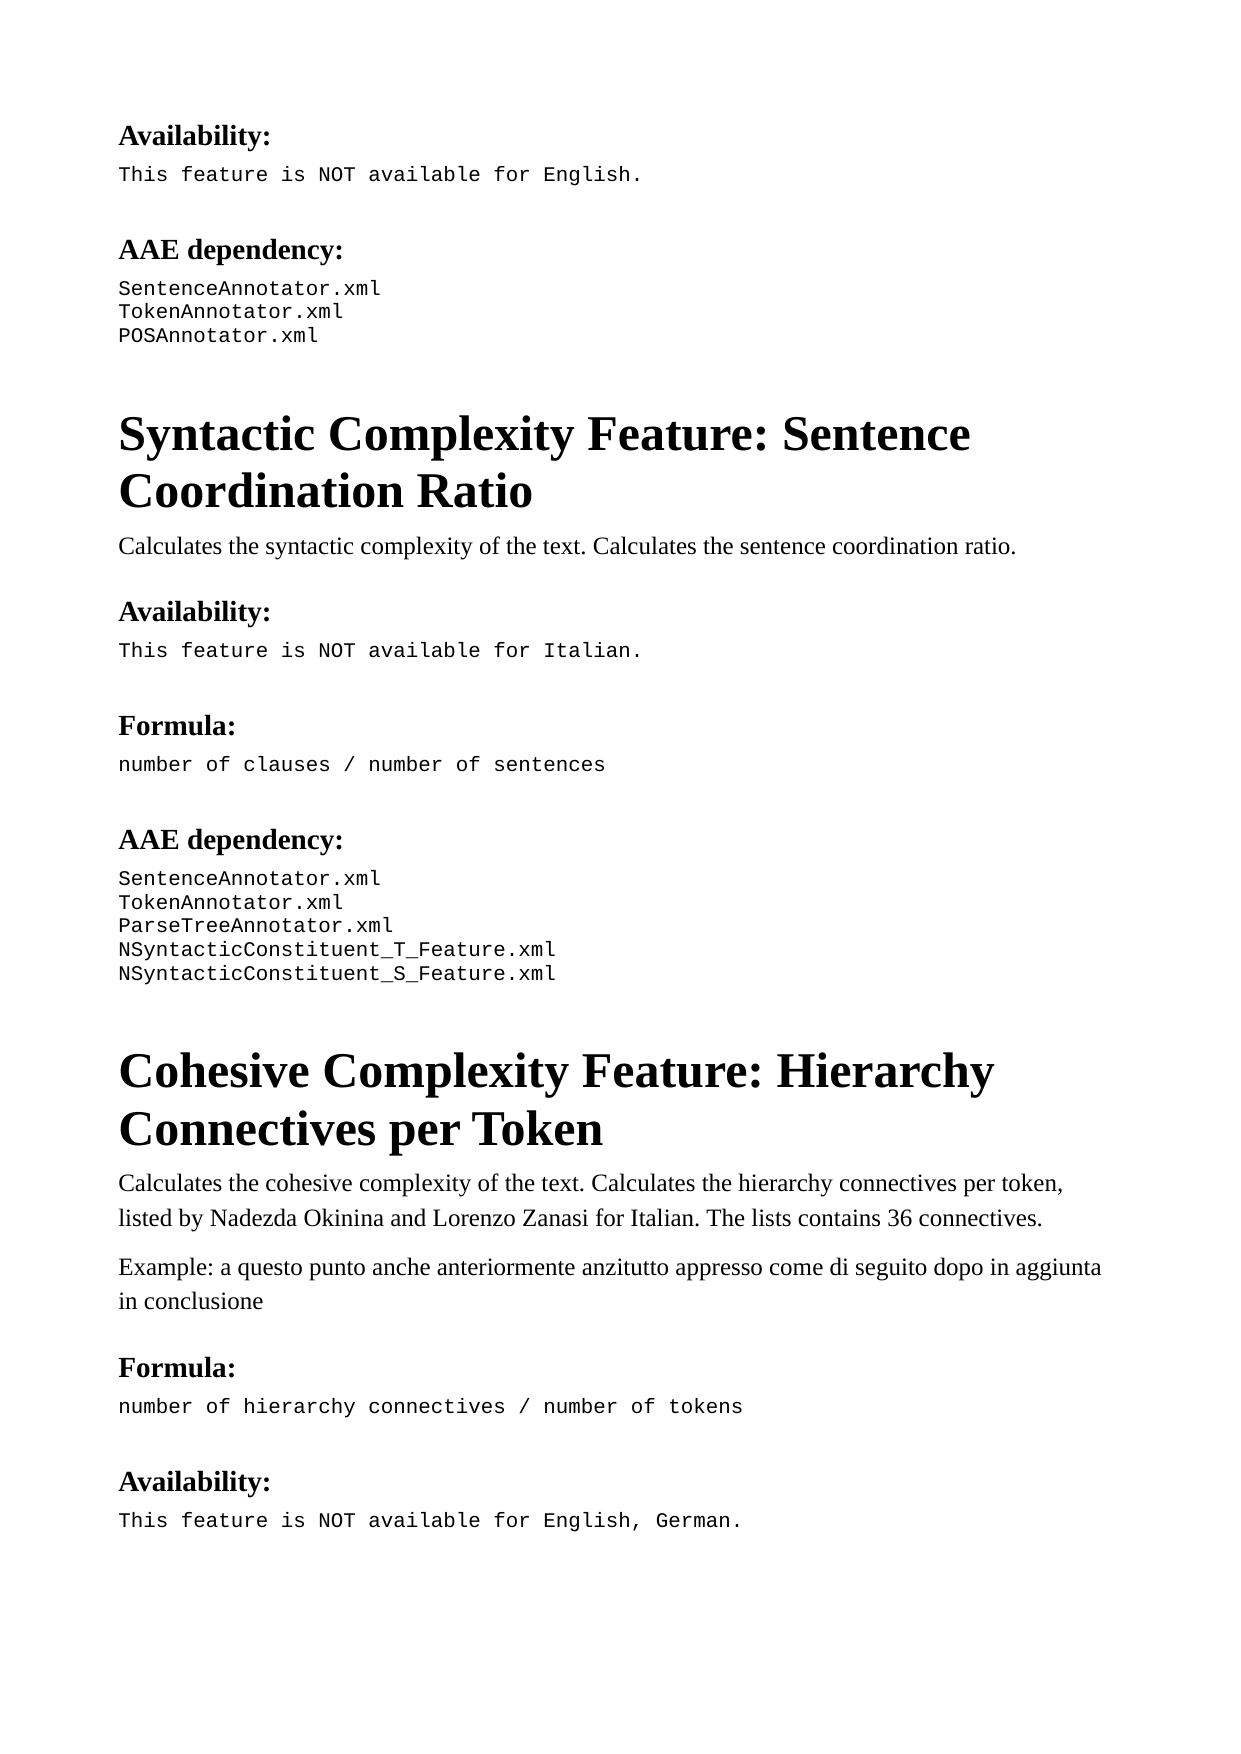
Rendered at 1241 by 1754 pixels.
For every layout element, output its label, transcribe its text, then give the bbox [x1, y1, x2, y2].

text This feature is NOT available for Italian. [118, 641, 1122, 664]
text SentenceAnnotator.xml [118, 868, 1122, 892]
text POSAnnotator.xml [118, 325, 1122, 349]
text number of hierarchy connectives / number of tokens [118, 1396, 1122, 1419]
subtitle Cohesive Complexity Feature: Hierarchy Connectives per Token [118, 1041, 1122, 1156]
subtitle AAE dependency: [118, 822, 1122, 856]
subtitle Availability: [118, 1464, 1122, 1497]
text TokenAnnotator.xml [118, 892, 1122, 915]
text Example: a questo punto anche anteriormente anzitutto appresso come di seguito dopo in aggiunta in conclusione [118, 1252, 1122, 1315]
text NSyntacticConstituent_S_Feature.xml [118, 963, 1122, 986]
text TokenAnnotator.xml [118, 302, 1122, 325]
text This feature is NOT available for English, German. [118, 1510, 1122, 1533]
subtitle Availability: [118, 594, 1122, 628]
subtitle Formula: [118, 708, 1122, 742]
text Calculates the cohesive complexity of the text. Calculates the hierarchy connectives per token, listed by Nadezda Okinina and Lorenzo Zanasi for Italian. The lists contains 36 connectives. [118, 1168, 1122, 1231]
text SentenceAnnotator.xml [118, 278, 1122, 302]
text ParseTreeAnnotator.xml [118, 915, 1122, 939]
subtitle Availability: [118, 118, 1122, 152]
text number of clauses / number of sentences [118, 754, 1122, 778]
subtitle AAE dependency: [118, 232, 1122, 265]
text Calculates the syntactic complexity of the text. Calculates the sentence coordination ratio. [118, 531, 1122, 559]
text This feature is NOT available for English. [118, 164, 1122, 188]
subtitle Syntactic Complexity Feature: Sentence Coordination Ratio [118, 403, 1122, 518]
subtitle Formula: [118, 1350, 1122, 1383]
text NSyntacticConstituent_T_Feature.xml [118, 939, 1122, 963]
